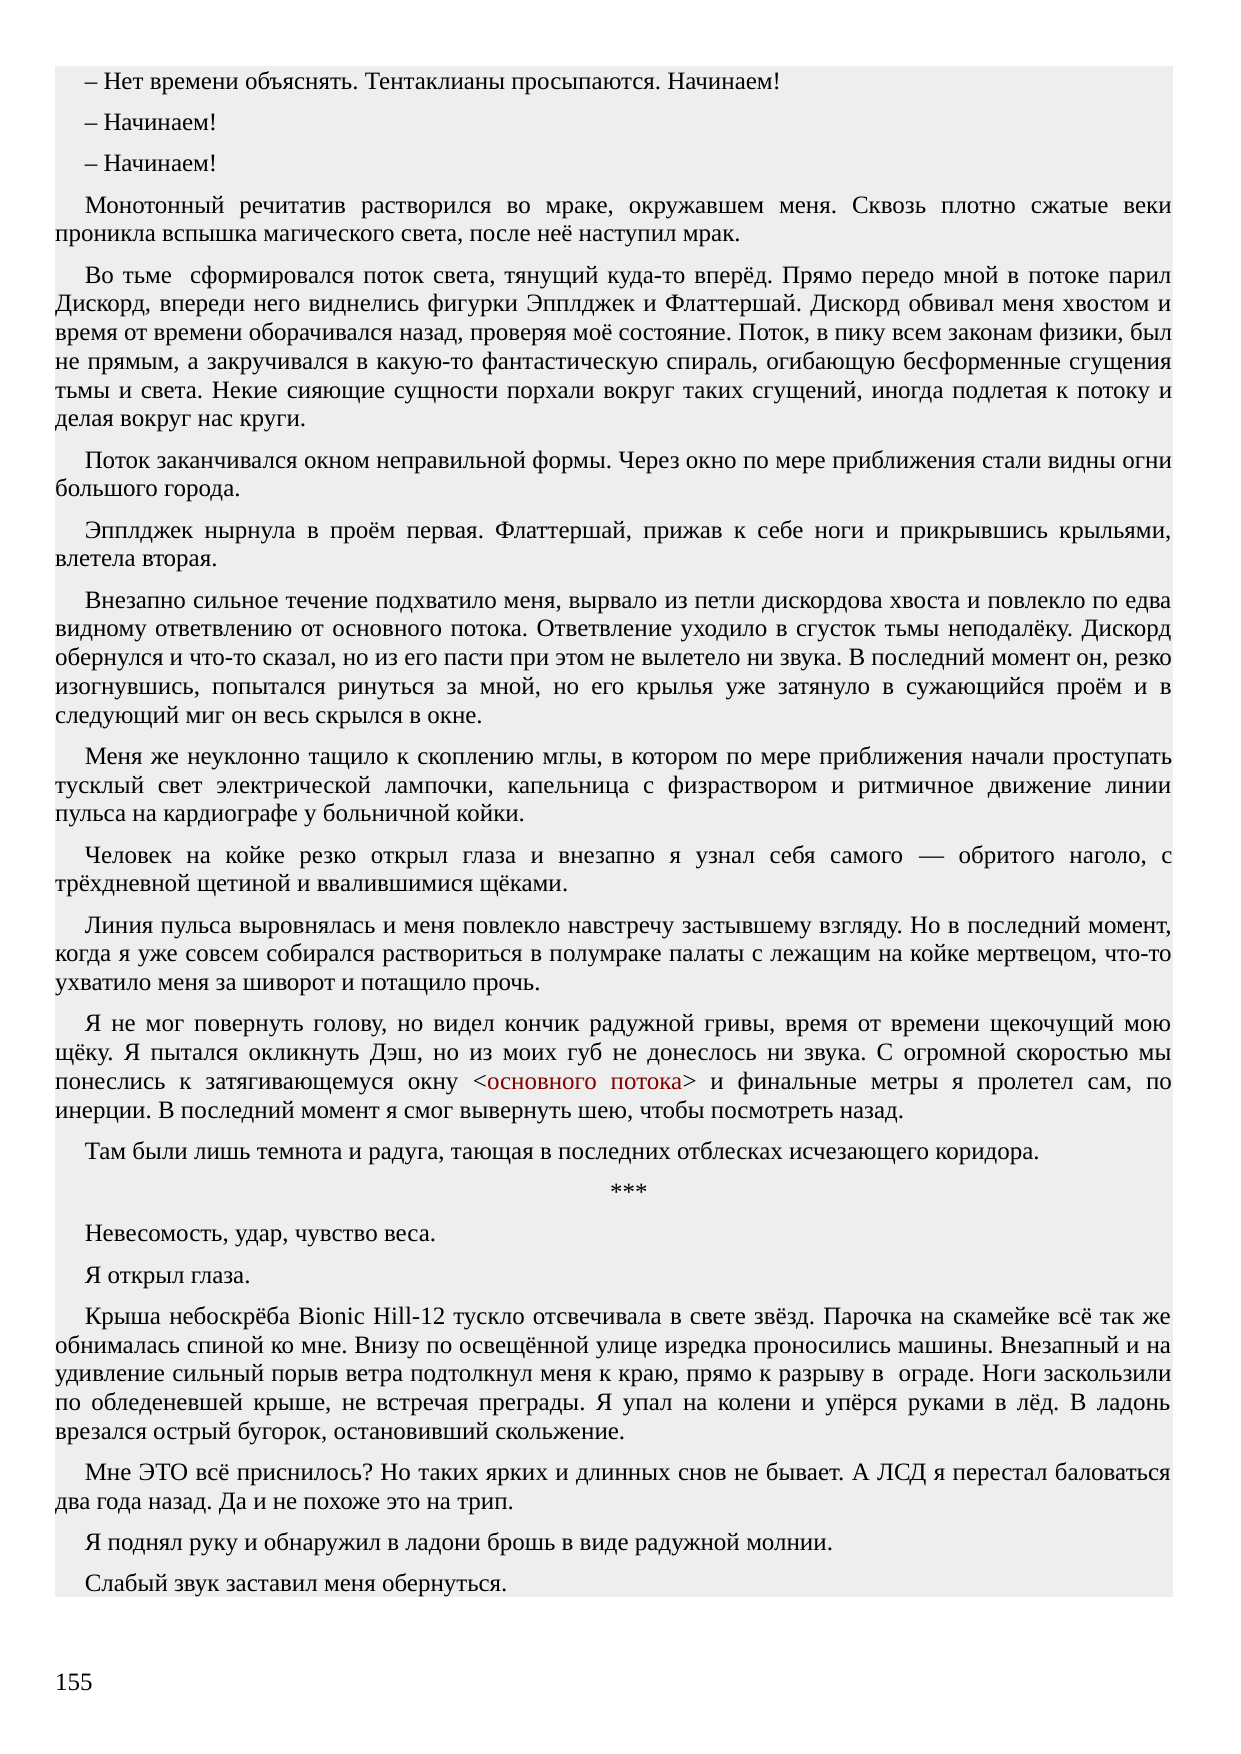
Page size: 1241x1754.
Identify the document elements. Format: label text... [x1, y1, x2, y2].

text Внезапно сильное течение подхватило меня, вырвало из петли дискордова хвоста и повлекло по едва видному ответвлению от основного потока. Ответвление уходило в сгусток тьмы неподалёку. Дискорд обернулся и что-то сказал, но из его пасти при этом не вылетело ни звука. В последний момент он, резко изогнувшись, попытался ринуться за мной, но его крылья уже затянуло в сужающийся проём и в следующий миг он весь скрылся в окне. [55, 585, 1173, 728]
text Там были лишь темнота и радуга, тающая в последних отблесках исчезающего коридора. [55, 1136, 1173, 1165]
text Я открыл глаза. [55, 1260, 1173, 1288]
text Меня же неуклонно тащило к скоплению мглы, в котором по мере приближения начали проступать тусклый свет электрической лампочки, капельница с физраствором и ритмичное движение линии пульса на кардиографе у больничной койки. [55, 741, 1173, 827]
text Слабый звук заставил меня обернуться. [55, 1568, 1173, 1597]
text Линия пульса выровнялась и меня повлекло навстречу застывшему взгляду. Но в последний момент, когда я уже совсем собирался раствориться в полумраке палаты с лежащим на койке мертвецом, что-то ухватило меня за шиворот и потащило прочь. [55, 910, 1173, 996]
text Эпплджек нырнула в проём первая. Флаттершай, прижав к себе ноги и прикрывшись крыльями, влетела вторая. [55, 515, 1173, 572]
text Я не мог повернуть голову, но видел кончик радужной гривы, время от времени щекочущий мою щёку. Я пытался окликнуть Дэш, но из моих губ не донеслось ни звука. С огромной скоростью мы понеслись к затягивающемуся окну <основного потока> и финальные метры я пролетел сам, по инерции. В последний момент я смог вывернуть шею, чтобы посмотреть назад. [55, 1008, 1173, 1123]
text Мне ЭТО всё приснилось? Но таких ярких и длинных снов не бывает. А ЛСД я перестал баловаться два года назад. Да и не похоже это на трип. [55, 1457, 1173, 1515]
text – Нет времени объяснять. Тентаклианы просыпаются. Начинаем! [55, 66, 1173, 95]
text Крыша небоскрёба Bionic Hill-12 тускло отсвечивала в свете звёзд. Парочка на скамейке всё так же обнималась спиной ко мне. Внизу по освещённой улице изредка проносились машины. Внезапный и на удивление сильный порыв ветра подтолкнул меня к краю, прямо к разрыву в ограде. Ноги заскользили по обледеневшей крыше, не встречая преграды. Я упал на колени и упёрся руками в лёд. В ладонь врезался острый бугорок, остановивший скольжение. [55, 1301, 1173, 1445]
text Невесомость, удар, чувство веса. [55, 1218, 1173, 1247]
text – Начинаем! [55, 107, 1173, 136]
text Монотонный речитатив растворился во мраке, окружавшем меня. Сквозь плотно сжатые веки проникла вспышка магического света, после неё наступил мрак. [55, 190, 1173, 247]
text Человек на койке резко открыл глаза и внезапно я узнал себя самого — обритого наголо, с трёхдневной щетиной и ввалившимися щёками. [55, 840, 1173, 897]
text Я поднял руку и обнаружил в ладони брошь в виде радужной молнии. [55, 1527, 1173, 1556]
text *** [55, 1177, 1173, 1206]
text – Начинаем! [55, 148, 1173, 177]
text Во тьме сформировался поток света, тянущий куда-то вперёд. Прямо передо мной в потоке парил Дискорд, впереди него виднелись фигурки Эпплджек и Флаттершай. Дискорд обвивал меня хвостом и время от времени оборачивался назад, проверяя моё состояние. Поток, в пику всем законам физики, был не прямым, а закручивался в какую-то фантастическую спираль, огибающую бесформенные сгущения тьмы и света. Некие сияющие сущности порхали вокруг таких сгущений, иногда подлетая к потоку и делая вокруг нас круги. [55, 260, 1173, 432]
text Поток заканчивался окном неправильной формы. Через окно по мере приближения стали видны огни большого города. [55, 445, 1173, 502]
